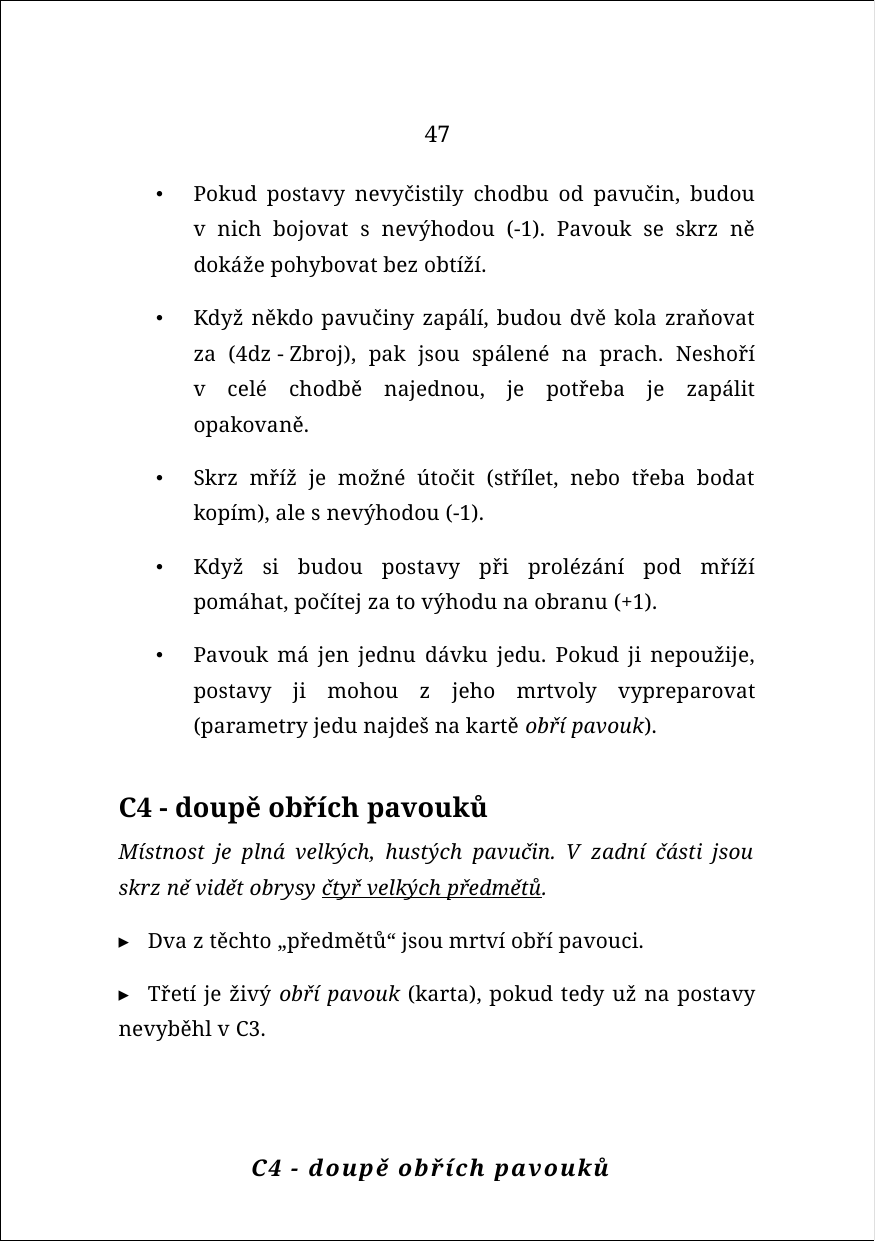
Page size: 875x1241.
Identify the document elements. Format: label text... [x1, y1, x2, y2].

list Pavouk má jen jednu dávku jedu. Pokud ji nepoužije, postavy ji mohou z⁠ jeho mrtvoly vypreparovat (parametry jedu najdeš na kartě obří pavouk). [156, 641, 756, 740]
list Když někdo pavučiny zapálí, budou dvě kola zraňovat za (4dz - Zbroj), pak jsou spálené na prach. Neshoří v⁠ celé chodbě najednou, je potřeba je zapálit opakovaně. [156, 303, 756, 438]
text ▸ Třetí je živý obří pavouk (karta), pokud tedy už na postavy nevyběhl v⁠ C3. [118, 979, 756, 1043]
text Místnost je plná velkých, hustých pavučin. V⁠ zadní části jsou skrz ně vidět obrysy čtyř velkých předmětů. [118, 837, 756, 901]
list Pokud postavy nevyčistily chodbu od pavučin, budou v⁠ nich bojovat s⁠ nevýhodou (-1). Pavouk se skrz ně dokáže pohybovat bez obtíží. [156, 179, 756, 278]
list Když si budou postavy při prolézání pod mříží pomáhat, počítej za to výhodu na obranu (+1). [156, 552, 756, 616]
text ▸ Dva z⁠ těchto „předmětů“ jsou mrtví obří pavouci. [118, 926, 756, 954]
list Skrz mříž je možné útočit (střílet, nebo třeba bodat kopím), ale s⁠ nevýhodou (-1). [156, 463, 756, 527]
subtitle C4 - doupě obřích pavouků [118, 788, 756, 825]
